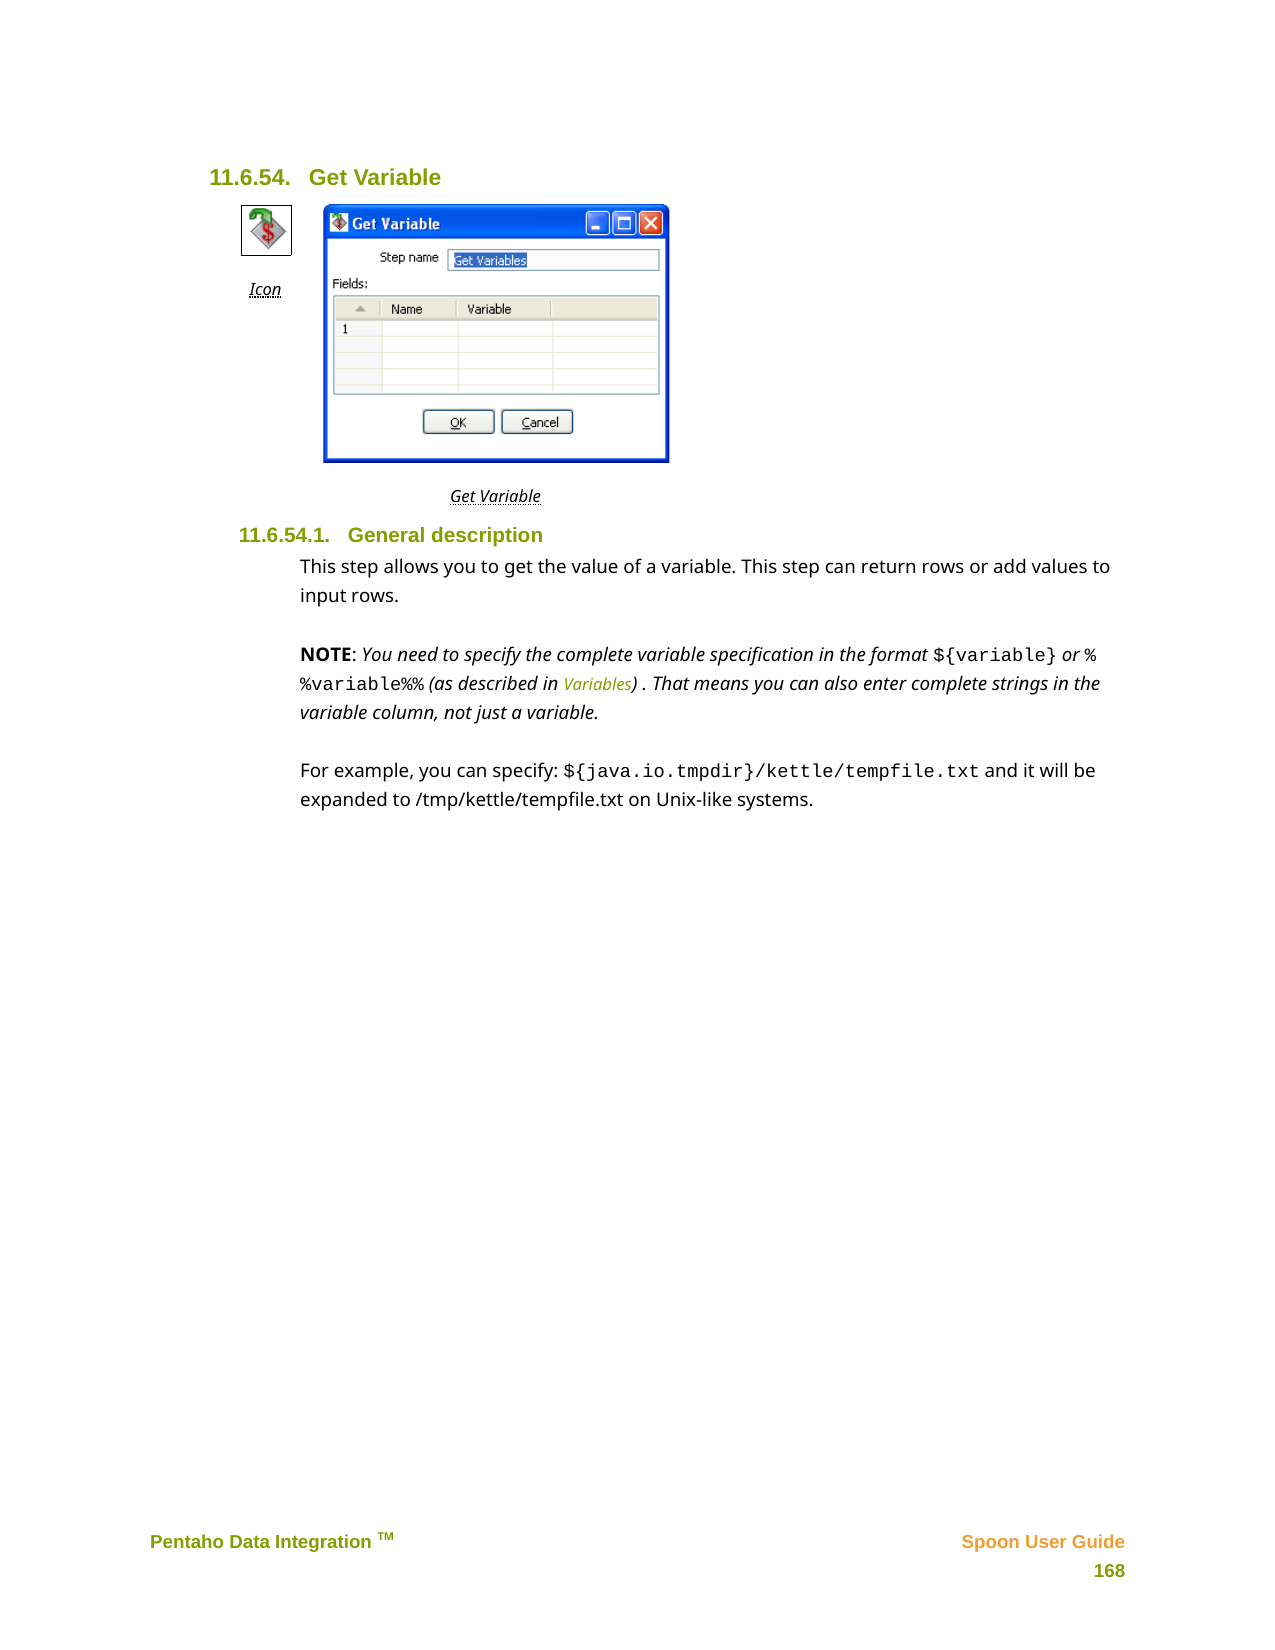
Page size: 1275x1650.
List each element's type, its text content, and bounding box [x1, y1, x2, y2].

text For example, you can specify: ${java.io.tmpdir}/kettle/tempfile.txt and it will be expanded to /tmp/kettle/tempfile.txt on Unix-like systems. [300, 754, 1125, 813]
text Icon [240, 277, 292, 300]
subtitle General description [239, 515, 1125, 549]
subtitle Get Variable [209, 157, 1125, 192]
text This step allows you to get the value of a variable. This step can return rows or add values to input rows. [300, 550, 1125, 608]
picture [323, 204, 670, 463]
picture [244, 207, 288, 252]
text Get Variable [323, 485, 669, 508]
text NOTE: You need to specify the complete variable specification in the format ${variable} or %%variable%% (as described in Variables) . That means you can also enter complete strings in the variable column, not just a variable. [300, 638, 1125, 725]
